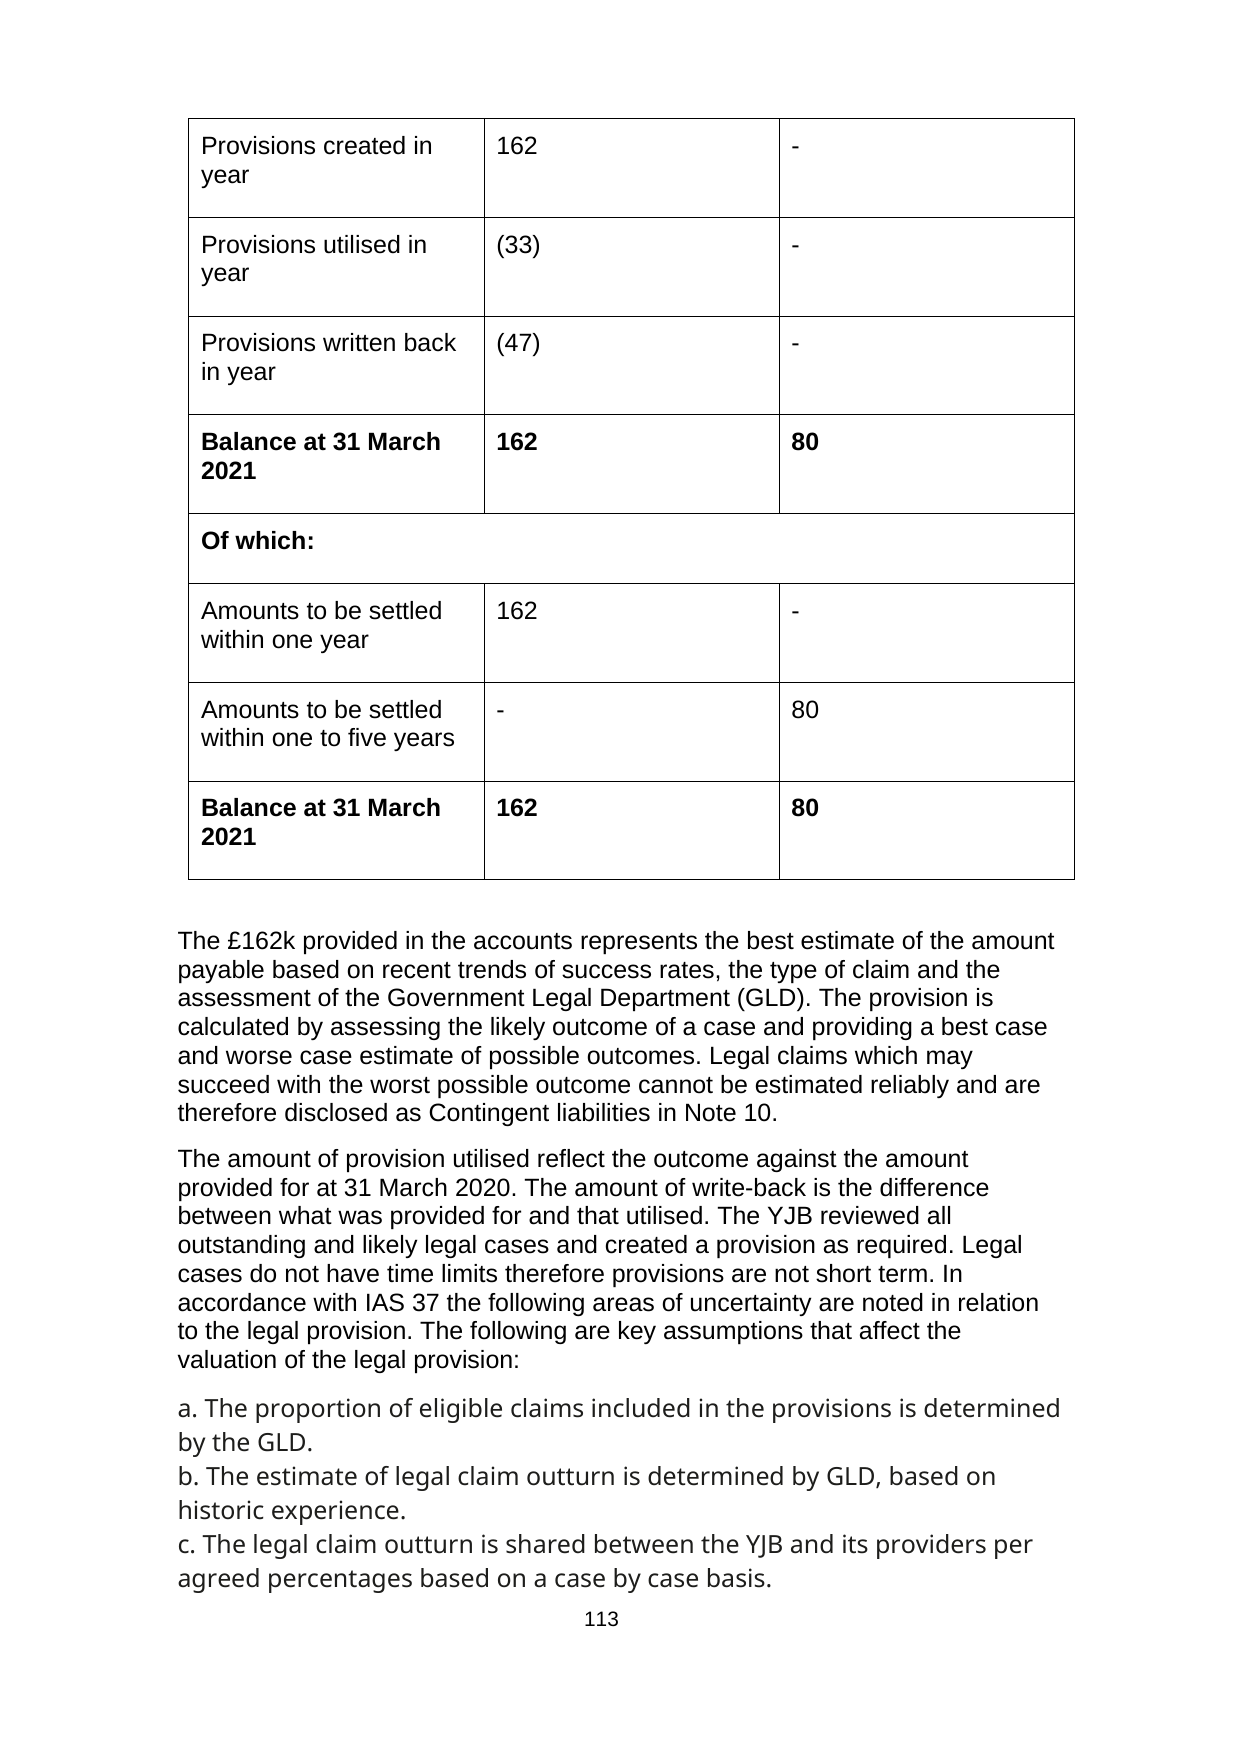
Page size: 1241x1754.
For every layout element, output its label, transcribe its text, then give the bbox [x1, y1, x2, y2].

table_cell Balance at 31 March 2021 [189, 782, 484, 879]
table_cell 80 [780, 415, 1074, 513]
table_cell 162 [485, 584, 779, 682]
table_cell 162 [485, 119, 779, 217]
text The £162k provided in the accounts represents the best estimate of the amount payable based on recent trends of success rates, the type of claim and the assessment of the Government Legal Department (GLD). The provision is calculated by assessing the likely outcome of a case and providing a best case and worse case estimate of possible outcomes. Legal claims which may succeed with the worst possible outcome cannot be estimated reliably and are therefore disclosed as Contingent liabilities in Note 10. [177, 926, 1063, 1127]
table_cell 162 [485, 415, 779, 513]
text b. The estimate of legal claim outturn is determined by GLD, based on historic experience. [177, 1458, 1063, 1527]
table_cell 162 [485, 782, 779, 879]
table_cell - [780, 119, 1074, 217]
table_cell Of which: [189, 514, 1074, 583]
table_cell - [780, 317, 1074, 414]
table_cell 80 [780, 782, 1074, 879]
table_cell Provisions created in year [189, 119, 484, 217]
text c. The legal claim outturn is shared between the YJB and its providers per agreed percentages based on a case by case basis. [177, 1527, 1063, 1595]
table_cell Provisions utilised in year [189, 218, 484, 316]
table_cell Amounts to be settled within one year [189, 584, 484, 682]
table_cell - [780, 584, 1074, 682]
table_cell Provisions written back in year [189, 317, 484, 414]
table_cell Balance at 31 March 2021 [189, 415, 484, 513]
text The amount of provision utilised reflect the outcome against the amount provided for at 31 March 2020. The amount of write-back is the difference between what was provided for and that utilised. The YJB reviewed all outstanding and likely legal cases and created a provision as required. Legal cases do not have time limits therefore provisions are not short term. In accordance with IAS 37 the following areas of uncertainty are noted in relation to the legal provision. The following are key assumptions that affect the valuation of the legal provision: [177, 1144, 1063, 1374]
table_cell - [485, 683, 779, 781]
table_cell (47) [485, 317, 779, 414]
table_cell 80 [780, 683, 1074, 781]
table_cell Amounts to be settled within one to five years [189, 683, 484, 781]
table_cell - [780, 218, 1074, 316]
text a. The proportion of eligible claims included in the provisions is determined by the GLD. [177, 1390, 1063, 1458]
table_cell (33) [485, 218, 779, 316]
